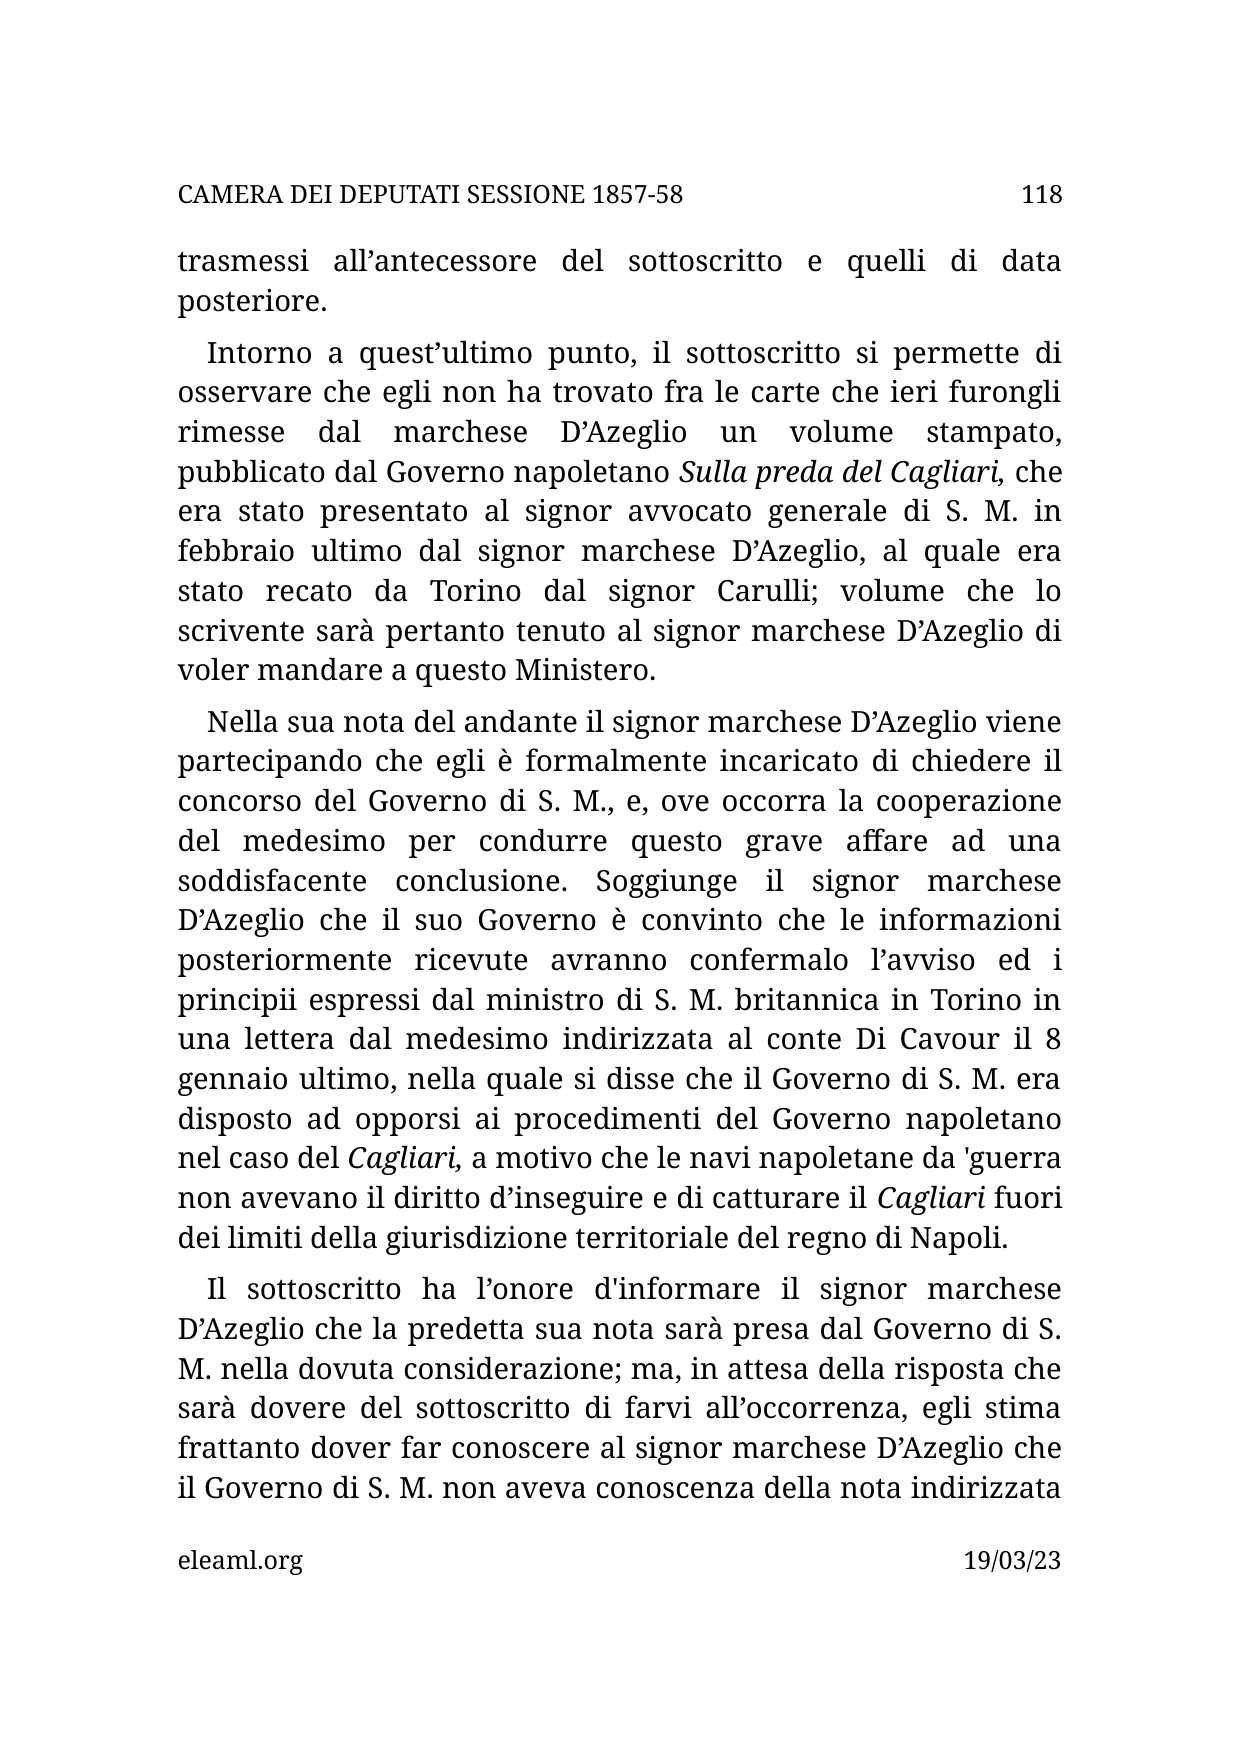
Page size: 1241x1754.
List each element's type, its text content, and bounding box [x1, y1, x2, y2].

text Intorno a quest’ultimo punto, il sottoscritto si permette di osservare che egli non ha trovato fra le carte che ieri furongli rimesse dal marchese D’Azeglio un volume stampato, pubblicato dal Governo napoletano Sulla preda del Cagliari, che era stato presentato al signor avvocato generale di S. M. in febbraio ultimo dal signor marchese D’Azeglio, al quale era stato recato da Torino dal signor Carulli; volume che lo scrivente sarà pertanto tenuto al signor marchese D’Azeglio di voler mandare a questo Ministero. [177, 332, 1063, 689]
text Il sottoscritto ha l’onore d'informare il signor marchese D’Azeglio che la predetta sua nota sarà presa dal Governo di S. M. nella dovuta considerazione; ma, in attesa della risposta che sarà dovere del sottoscritto di farvi all’occorrenza, egli stima frattanto dover far conoscere al signor marchese D’Azeglio che il Governo di S. M. non aveva conoscenza della nota indirizzata [177, 1268, 1063, 1507]
text trasmessi all’antecessore del sottoscritto e quelli di data posteriore. [177, 241, 1063, 320]
text Nella sua nota del andante il signor marchese D’Azeglio viene partecipando che egli è formalmente incaricato di chiedere il concorso del Governo di S. M., e, ove occorra la cooperazione del medesimo per condurre questo grave affare ad una soddisfacente conclusione. Soggiunge il signor marchese D’Azeglio che il suo Governo è convinto che le informazioni posteriormente ricevute avranno confermalo l’avviso ed i principii espressi dal ministro di S. M. britannica in Torino in una lettera dal medesimo indirizzata al conte Di Cavour il 8 gennaio ultimo, nella quale si disse che il Governo di S. M. era disposto ad opporsi ai procedimenti del Governo napoletano nel caso del Cagliari, a motivo che le navi napoletane da 'guerra non avevano il diritto d’inseguire e di catturare il Cagliari fuori dei limiti della giurisdizione territoriale del regno di Napoli. [177, 701, 1063, 1257]
